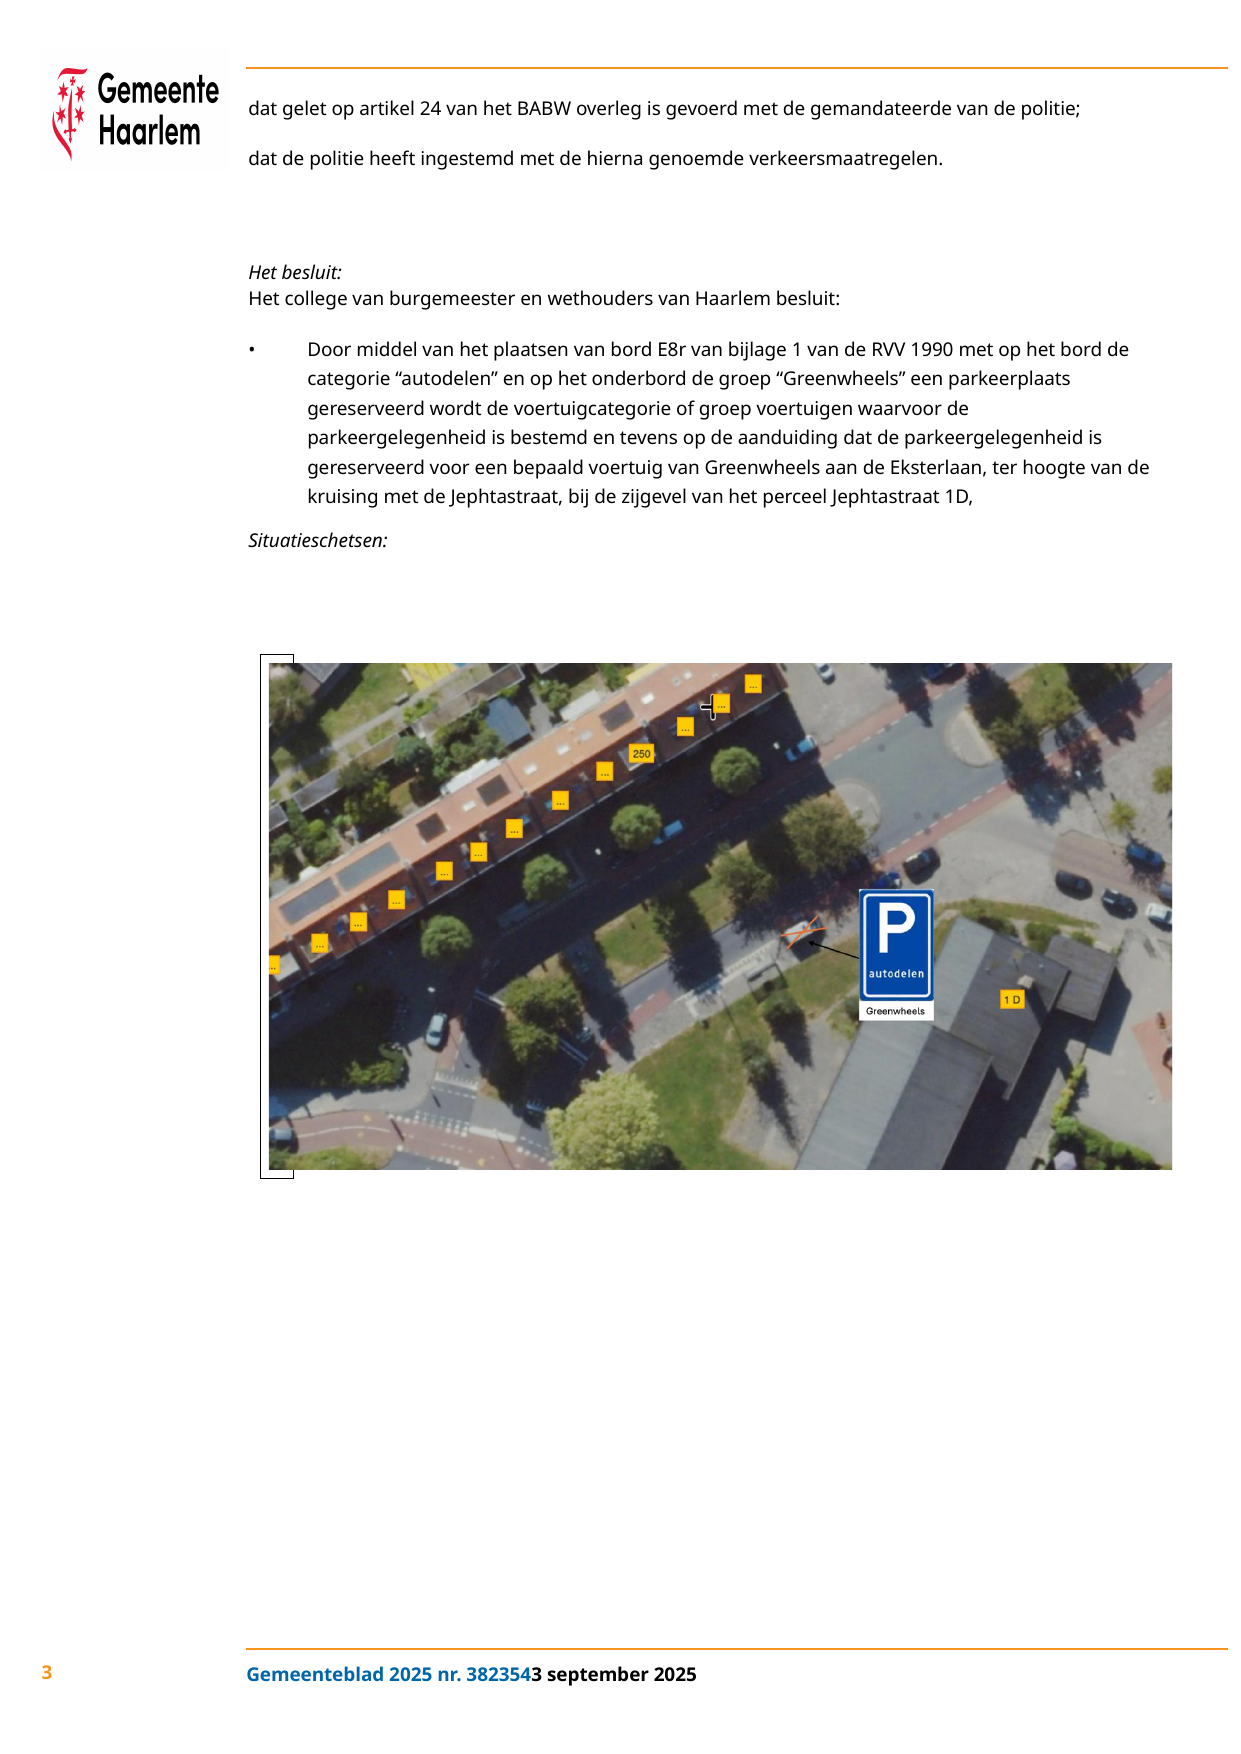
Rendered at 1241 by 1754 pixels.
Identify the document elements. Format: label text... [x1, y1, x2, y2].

list Door middel van het plaatsen van bord E8r van bijlage 1 van de RVV 1990 met op het bord de categorie “autodelen” en op het onderbord de groep “Greenwheels” een parkeerplaats gereserveerd wordt de voertuigcategorie of groep voertuigen waarvoor de parkeergelegenheid is bestemd en tevens op de aanduiding dat de parkeergelegenheid is gereserveerd voor een bepaald voertuig van Greenwheels aan de Eksterlaan, ter hoogte van de kruising met de Jephtastraat, bij de zijgevel van het perceel Jephtastraat 1D, [248, 336, 1152, 509]
text dat gelet op artikel 24 van het BABW overleg is gevoerd met de gemandateerde van de politie; [248, 95, 1152, 121]
text Het besluit: [248, 259, 1152, 285]
text Situatieschetsen: [248, 527, 1152, 552]
picture [41, 47, 231, 172]
text dat de politie heeft ingestemd met de hierna genoemde verkeersmaatregelen. [248, 145, 1152, 171]
text Het college van burgemeester en wethouders van Haarlem besluit: [248, 285, 1152, 311]
picture [268, 663, 1173, 1170]
